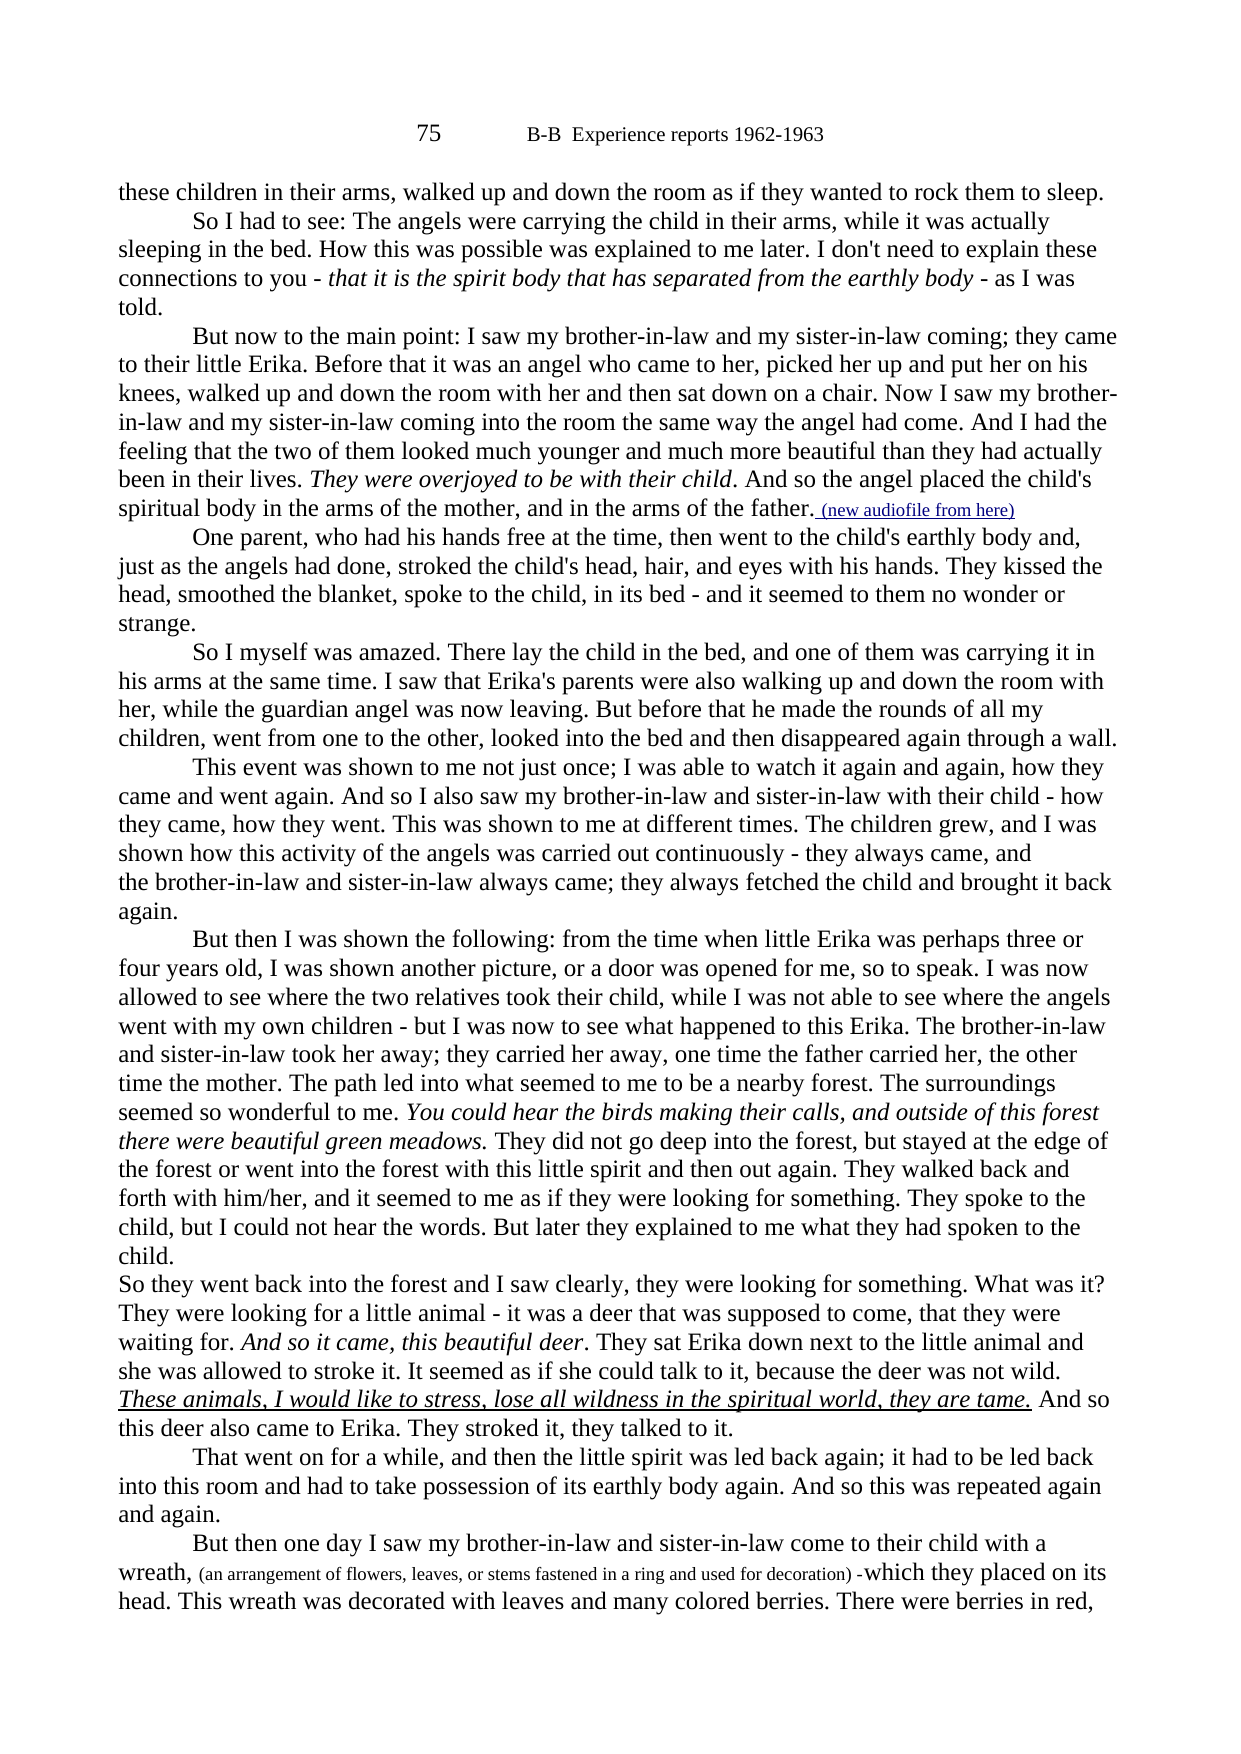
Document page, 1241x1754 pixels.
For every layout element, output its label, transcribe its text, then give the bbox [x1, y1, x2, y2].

text One parent, who had his hands free at the time, then went to the child's earthly body and, just as the angels had done, stroked the child's head, hair, and eyes with his hands. They kissed the head, smoothed the blanket, spoke to the child, in its bed - and it seemed to them no wonder or strange. [118, 522, 1122, 637]
text This event was shown to me not just once; I was able to watch it again and again, how they came and went again. And so I also saw my brother-in-law and sister-in-law with their child - how they came, how they went. This was shown to me at different times. The children grew, and I was shown how this activity of the angels was carried out continuously - they always came, and [118, 752, 1122, 867]
text these children in their arms, walked up and down the room as if they wanted to rock them to sleep. So I had to see: The angels were carrying the child in their arms, while it was actually sleeping in the bed. How this was possible was explained to me later. I don't need to explain these connections to you - that it is the spirit body that has separated from the earthly body - as I was told. [118, 177, 1122, 321]
text But then I was shown the following: from the time when little Erika was perhaps three or four years old, I was shown another picture, or a door was opened for me, so to speak. I was now allowed to see where the two relatives took their child, while I was not able to see where the angels went with my own children - but I was now to see what happened to this Erika. The brother-in-law and sister-in-law took her away; they carried her away, one time the father carried her, the other time the mother. The path led into what seemed to me to be a nearby forest. The surroundings seemed so wonderful to me. You could hear the birds making their calls, and outside of this forest there were beautiful green meadows. They did not go deep into the forest, but stayed at the edge of the forest or went into the forest with this little spirit and then out again. They walked back and forth with him/her, and it seemed to me as if they were looking for something. They spoke to the child, but I could not hear the words. But later they explained to me what they had spoken to the child. [118, 924, 1122, 1269]
text So they went back into the forest and I saw clearly, they were looking for something. What was it? They were looking for a little animal - it was a deer that was supposed to come, that they were waiting for. And so it came, this beautiful deer. They sat Erika down next to the little animal and she was allowed to stroke it. It seemed as if she could talk to it, because the deer was not wild. These animals, I would like to stress, lose all wildness in the spiritual world, they are tame. And so this deer also came to Erika. They stroked it, they talked to it. [118, 1269, 1122, 1442]
text So I myself was amazed. There lay the child in the bed, and one of them was carrying it in his arms at the same time. I saw that Erika's parents were also walking up and down the room with her, while the guardian angel was now leaving. But before that he made the rounds of all my children, went from one to the other, looked into the bed and then disappeared again through a wall. [118, 637, 1122, 752]
text That went on for a while, and then the little spirit was led back again; it had to be led back into this room and had to take possession of its earthly body again. And so this was repeated again and again. [118, 1442, 1122, 1528]
text the brother-in-law and sister-in-law always came; they always fetched the child and brought it back again. [118, 867, 1122, 924]
text But then one day I saw my brother-in-law and sister-in-law come to their child with a wreath, (an arrangement of flowers, leaves, or stems fastened in a ring and used for decoration) -which they placed on its head. This wreath was decorated with leaves and many colored berries. There were berries in red, [118, 1528, 1122, 1614]
text But now to the main point: I saw my brother-in-law and my sister-in-law coming; they came to their little Erika. Before that it was an angel who came to her, picked her up and put her on his knees, walked up and down the room with her and then sat down on a chair. Now I saw my brother-in-law and my sister-in-law coming into the room the same way the angel had come. And I had the feeling that the two of them looked much younger and much more beautiful than they had actually been in their lives. They were overjoyed to be with their child. And so the angel placed the child's spiritual body in the arms of the mother, and in the arms of the father. (new audiofile from here) [118, 321, 1122, 522]
